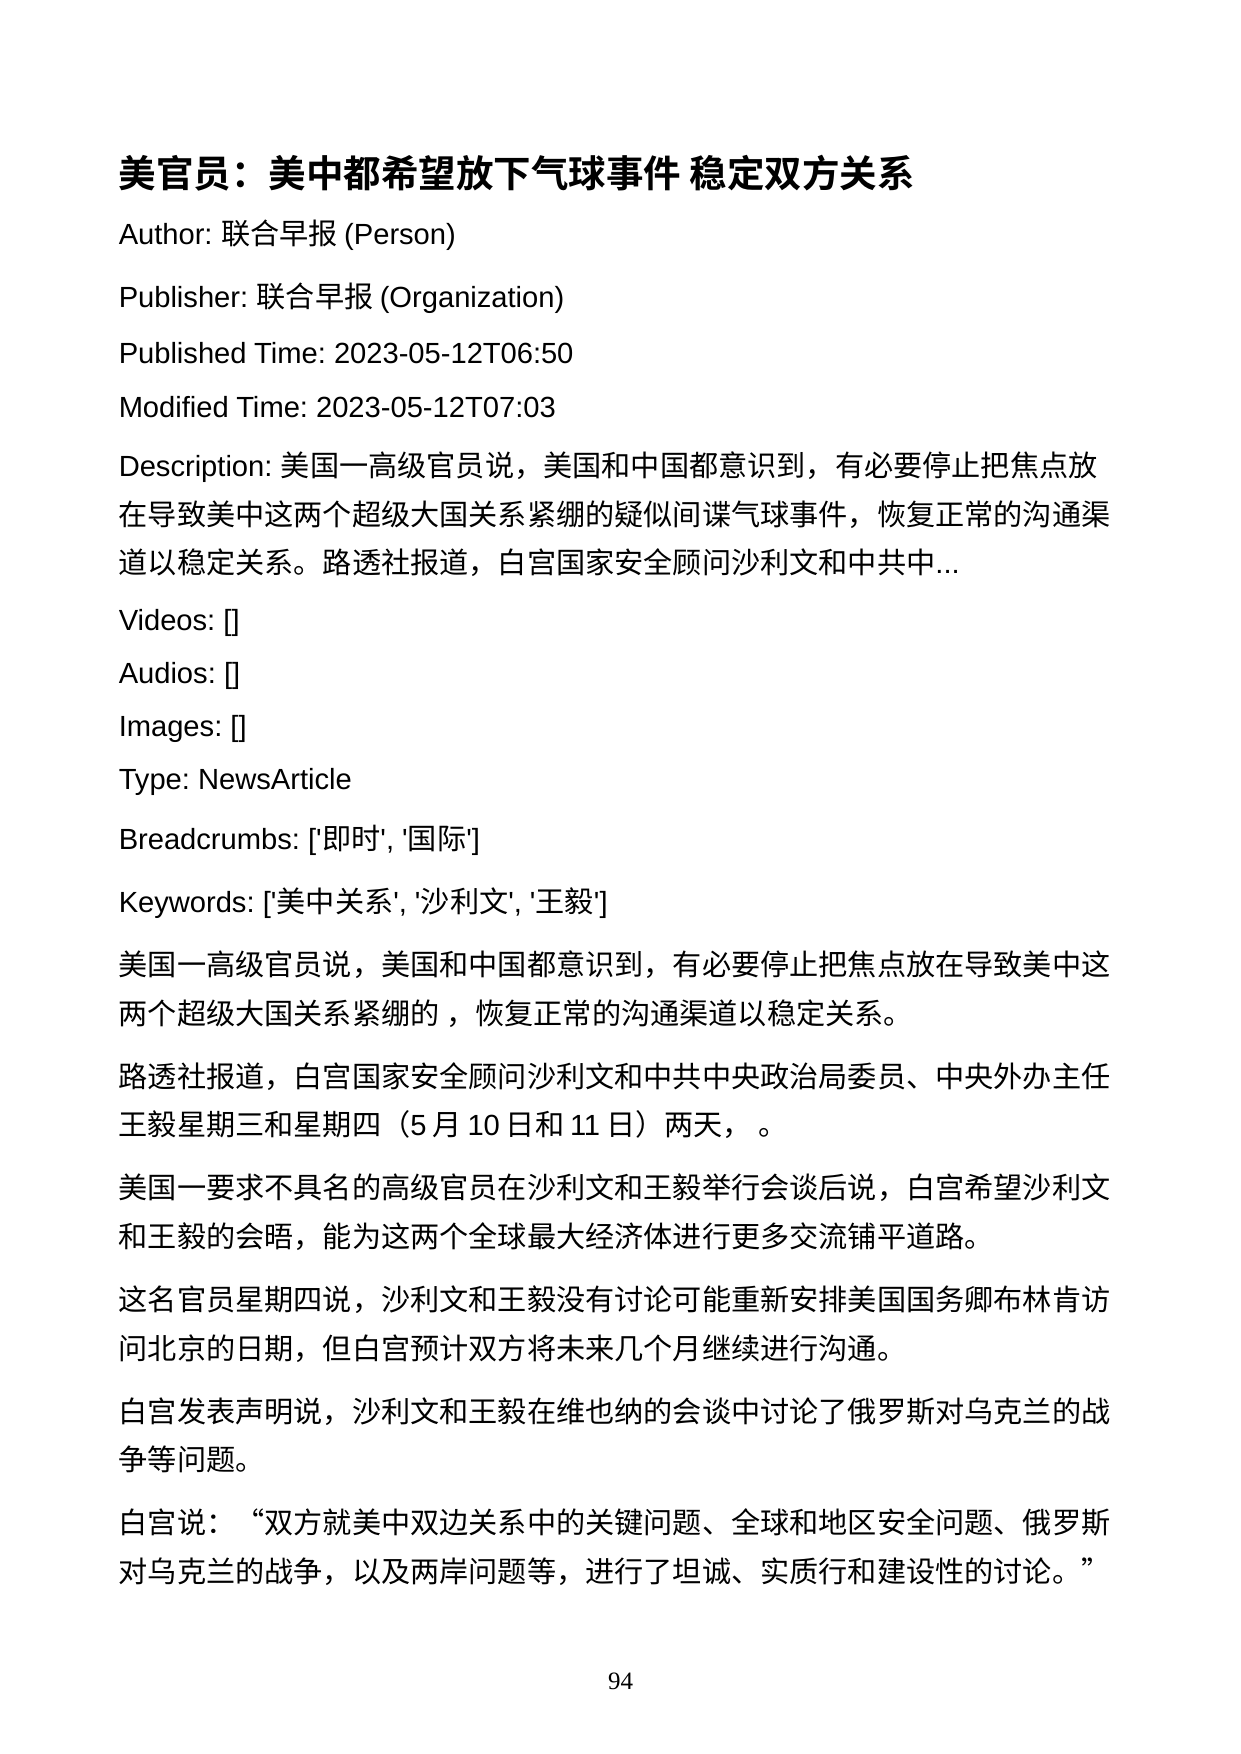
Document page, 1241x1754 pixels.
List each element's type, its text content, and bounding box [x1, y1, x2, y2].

text Audios: [] [118, 656, 1122, 690]
text 白宫说：“双方就美中双边关系中的关键问题、全球和地区安全问题、俄罗斯对乌克兰的战争，以及两岸问题等，进行了坦诚、实质行和建设性的讨论。” [118, 1500, 1122, 1591]
text 白宫发表声明说，沙利文和王毅在维也纳的会谈中讨论了俄罗斯对乌克兰的战争等问题。 [118, 1388, 1122, 1479]
subtitle 美官员：美中都希望放下气球事件 稳定双方关系 [118, 143, 1122, 198]
text 美国一高级官员说，美国和中国都意识到，有必要停止把焦点放在导致美中这两个超级大国关系紧绷的 ，恢复正常的沟通渠道以稳定关系。 [118, 942, 1122, 1033]
text Images: [] [118, 709, 1122, 743]
text Published Time: 2023-05-12T06:50 [118, 337, 1122, 370]
text Breadcrumbs: ['即时', '国际'] [118, 816, 1122, 858]
text Keywords: ['美中关系', '沙利文', '王毅'] [118, 879, 1122, 921]
text Author: 联合早报 (Person) [118, 210, 1122, 253]
text Description: 美国一高级官员说，美国和中国都意识到，有必要停止把焦点放在导致美中这两个超级大国关系紧绷的疑似间谍气球事件，恢复正常的沟通渠道以稳定关系。路透社报道，白宫国家安全顾问沙利文和中共中... [118, 443, 1122, 582]
text Modified Time: 2023-05-12T07:03 [118, 390, 1122, 423]
text 美国一要求不具名的高级官员在沙利文和王毅举行会谈后说，白宫希望沙利文和王毅的会晤，能为这两个全球最大经济体进行更多交流铺平道路。 [118, 1165, 1122, 1256]
text Type: NewsArticle [118, 762, 1122, 796]
text 路透社报道，白宫国家安全顾问沙利文和中共中央政治局委员、中央外办主任王毅星期三和星期四（5月10日和11日）两天， 。 [118, 1053, 1122, 1144]
text 这名官员星期四说，沙利文和王毅没有讨论可能重新安排美国国务卿布林肯访问北京的日期，但白宫预计双方将未来几个月继续进行沟通。 [118, 1277, 1122, 1368]
text Publisher: 联合早报 (Organization) [118, 273, 1122, 316]
text Videos: [] [118, 603, 1122, 637]
